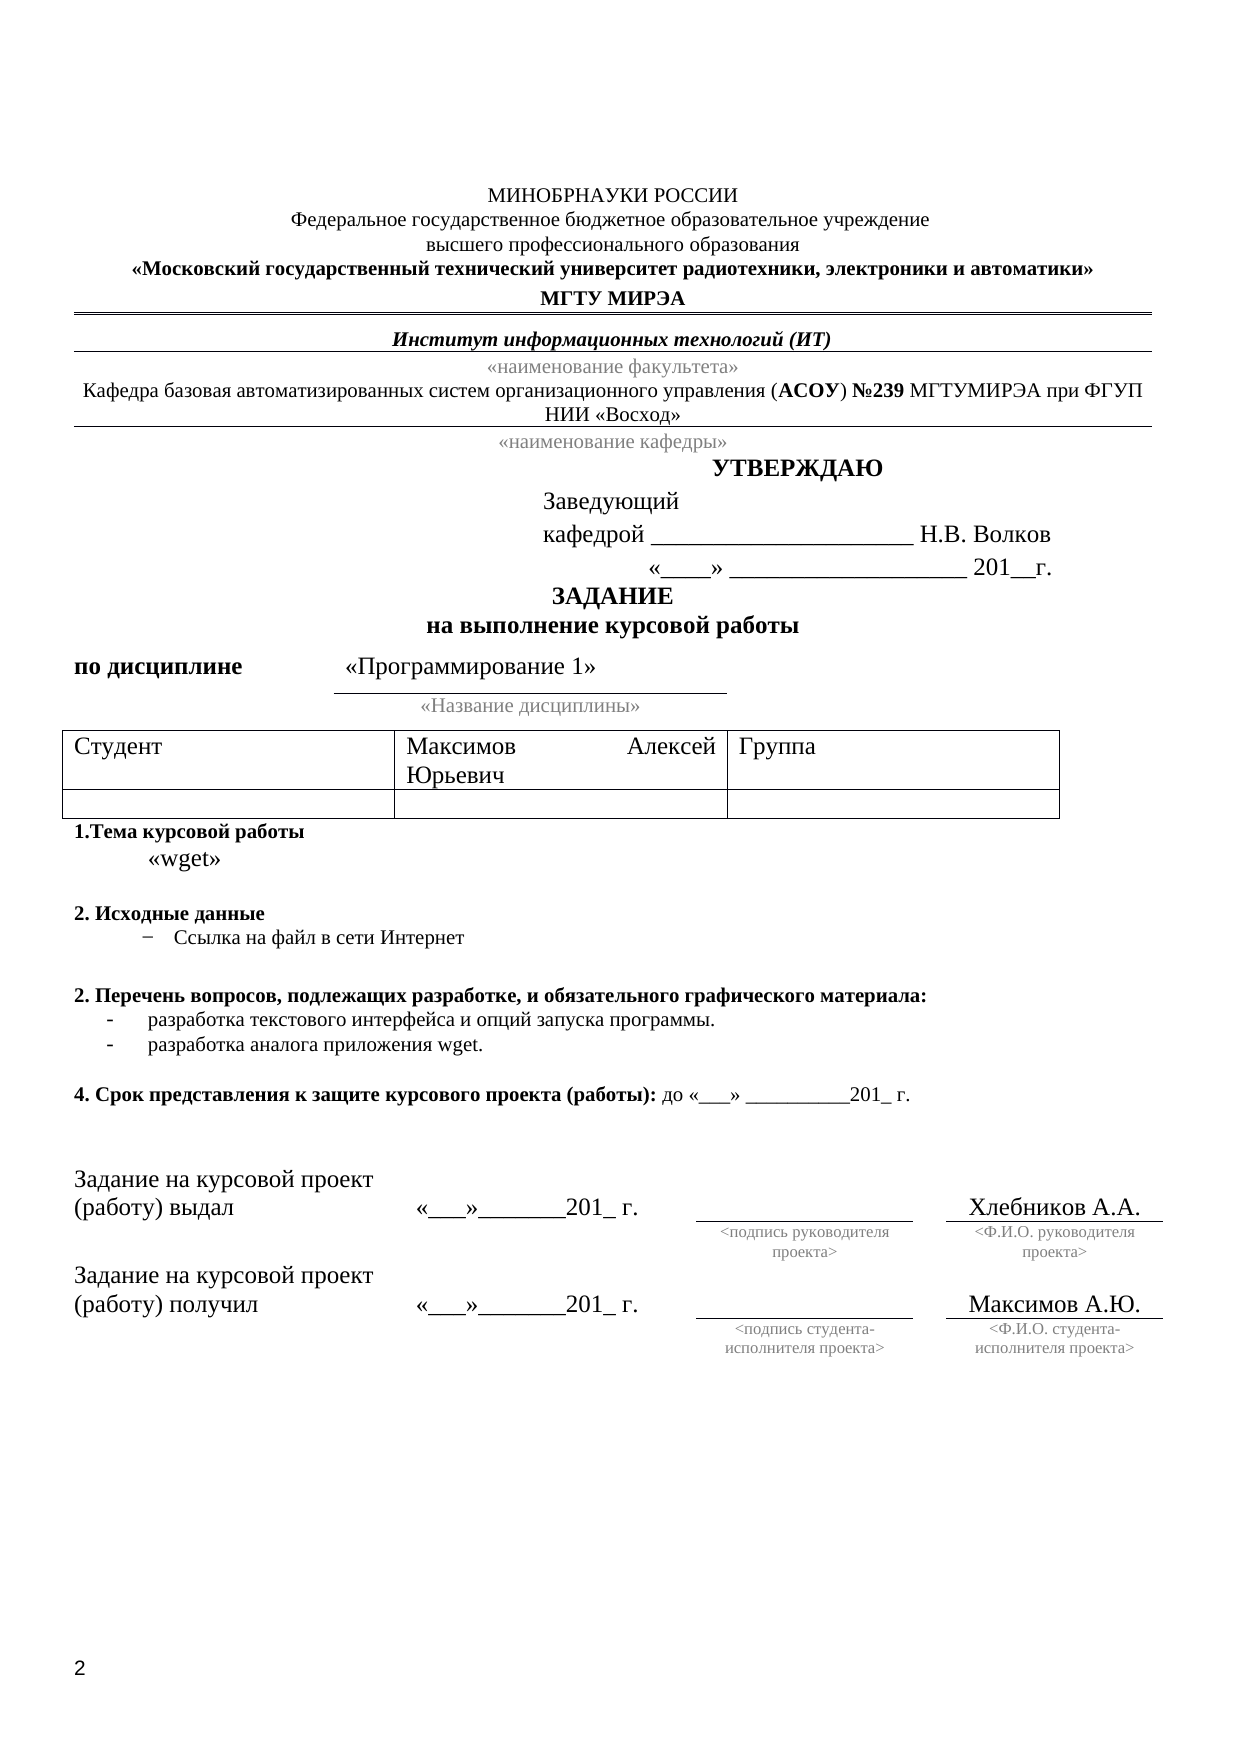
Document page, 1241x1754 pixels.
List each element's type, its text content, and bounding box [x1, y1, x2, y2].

table_cell <подпись руководителя проекта> [696, 1222, 913, 1261]
table_cell Студент [63, 731, 394, 788]
table_cell [913, 1318, 946, 1463]
table_cell [728, 790, 1059, 818]
table_header [63, 453, 532, 581]
table_cell [388, 1318, 667, 1463]
text Федеральное государственное бюджетное образовательное учреждение [74, 207, 1152, 231]
table_cell Максимов А.Ю. [946, 1261, 1163, 1318]
table_cell [63, 1221, 387, 1261]
table_cell [63, 1318, 387, 1463]
table_cell «Название дисциплины» [334, 694, 727, 730]
table_cell [388, 1221, 667, 1261]
text МИНОБРНАУКИ РОССИИ [74, 183, 1152, 207]
table_cell Максимов Алексей Юрьевич [395, 731, 727, 788]
table_cell [395, 790, 727, 818]
list разработка аналога приложения wget. [103, 1032, 1152, 1058]
table_header [727, 651, 1059, 692]
text ̶ Ссылка на файл в сети Интернет [74, 925, 1152, 949]
table_header «___»_______201_ г. [388, 1106, 667, 1221]
text «wget» [74, 843, 1152, 872]
table_cell <Ф.И.О. студента-исполнителя проекта> [946, 1319, 1163, 1463]
table_cell [913, 1221, 946, 1261]
text ЗАДАНИЕ [74, 581, 1152, 610]
text «наименование кафедры» [74, 427, 1152, 453]
table_cell Задание на курсовой проект (работу) получил [63, 1261, 387, 1318]
text 4. Срок представления к защите курсового проекта (работы): до «___» __________201_ г. [74, 1082, 1152, 1106]
table_header Хлебников А.А. [946, 1106, 1163, 1221]
table_header [667, 1106, 696, 1221]
table_header по дисциплине [63, 651, 333, 692]
table_cell [727, 693, 1059, 730]
table_header «Программирование 1» [334, 651, 727, 692]
text «Московский государственный технический университет радиотехники, электроники и автоматики» [74, 256, 1152, 279]
table_header Задание на курсовой проект (работу) выдал [63, 1106, 387, 1221]
table_cell [63, 693, 333, 730]
text Институт информационных технологий (ИТ) [74, 327, 1152, 351]
table_header [913, 1106, 946, 1221]
text 2. Перечень вопросов, подлежащих разработке, и обязательного графического материала: [74, 983, 1152, 1007]
table_cell [667, 1261, 696, 1318]
table_header УТВЕРЖДАЮ Заведующий кафедрой _____________________ Н.В. Волков «____» ___________________ 201__г. [532, 453, 1063, 581]
text МГТУ МИРЭА [74, 286, 1152, 312]
table_cell <Ф.И.О. руководителя проекта> [946, 1222, 1163, 1261]
table_cell <подпись студента-исполнителя проекта> [696, 1319, 913, 1463]
list разработка текстового интерфейса и опций запуска программы. [103, 1007, 1152, 1032]
text 2. Исходные данные [74, 901, 1152, 925]
text «наименование факультета» [74, 352, 1152, 378]
text Кафедра базовая автоматизированных систем организационного управления (АСОУ) №239 МГТУМИРЭА при ФГУП НИИ «Восход» [74, 378, 1152, 426]
table_cell [667, 1221, 696, 1261]
text на выполнение курсовой работы [74, 610, 1152, 639]
table_cell [696, 1261, 913, 1318]
table_cell Группа [728, 731, 1059, 788]
table_cell [667, 1318, 696, 1463]
table_cell [913, 1261, 946, 1318]
table_cell [63, 790, 394, 818]
table_cell «___»_______201_ г. [388, 1261, 667, 1318]
table_header [696, 1106, 913, 1221]
text 1.Тема курсовой работы [74, 819, 1152, 843]
text высшего профессионального образования [74, 231, 1152, 256]
